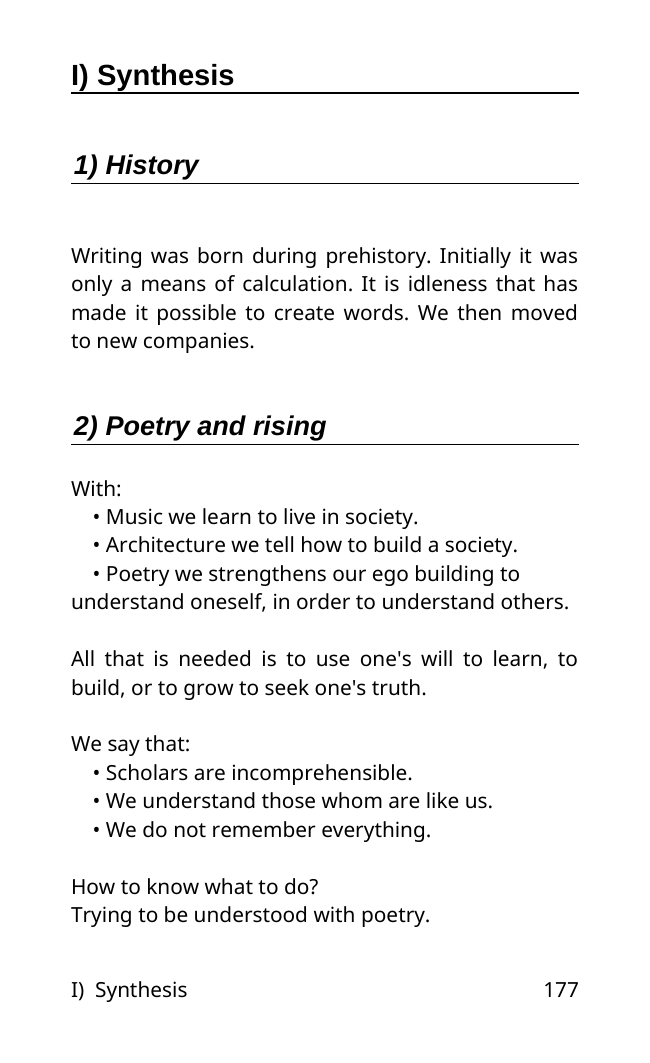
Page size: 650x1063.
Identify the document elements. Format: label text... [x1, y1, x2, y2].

text We say that: • Scholars are incomprehensible. • We understand those whom are like us. • We do not remember everything. How to know what to do? Trying to be understood with poetry. [71, 701, 579, 929]
subtitle Poetry and rising [71, 408, 579, 444]
subtitle History [71, 147, 579, 183]
text All that is needed is to use one's will to learn, to build, or to grow to seek one's truth. [71, 644, 579, 701]
text With: • Music we learn to live in society. • Architecture we tell how to build a society. • Poetry we strengthens our ego building to understand oneself, in order to understand others. [71, 445, 579, 616]
text Writing was born during prehistory. Initially it was only a means of calculation. It is idleness that has made it possible to create words. We then moved to new companies. [71, 184, 579, 355]
subtitle Synthesis [71, 59, 579, 92]
